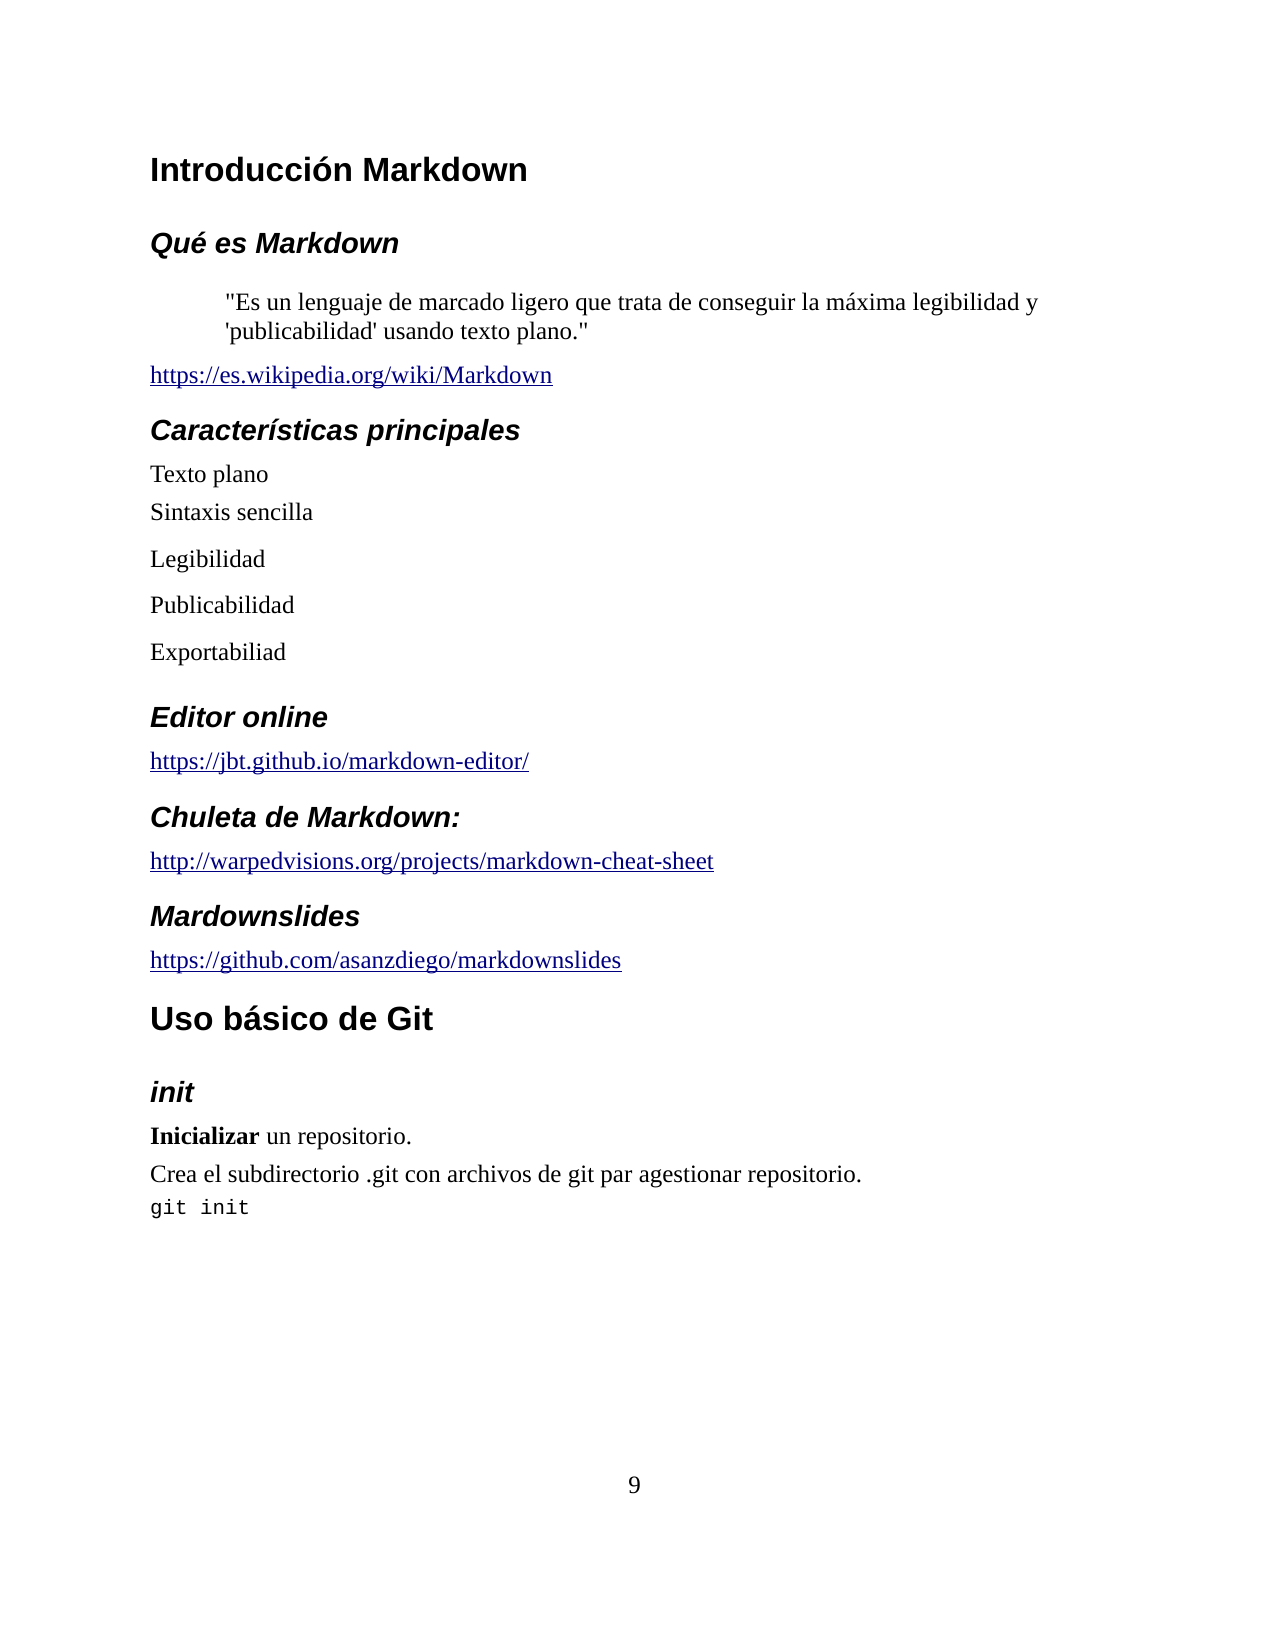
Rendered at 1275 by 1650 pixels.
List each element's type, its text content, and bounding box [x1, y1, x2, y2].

subtitle Uso básico de Git [150, 999, 1125, 1038]
subtitle Chuleta de Markdown: [150, 800, 1125, 833]
subtitle Introducción Markdown [150, 150, 1125, 189]
subtitle Mardownslides [150, 899, 1125, 933]
text http://warpedvisions.org/projects/markdown-cheat-sheet [150, 846, 1125, 874]
text git init [150, 1197, 1125, 1221]
text Texto plano [150, 459, 1125, 488]
subtitle Qué es Markdown [150, 226, 1125, 260]
text Crea el subdirectorio .git con archivos de git par agestionar repositorio. [150, 1159, 1125, 1188]
text https://jbt.github.io/markdown-editor/ [150, 746, 1125, 775]
text "Es un lenguaje de marcado ligero que trata de conseguir la máxima legibilidad y 'publicabilidad' usando texto plano." [225, 287, 1125, 345]
text Legibilidad [150, 544, 1125, 573]
subtitle Editor online [150, 700, 1125, 733]
text https://es.wikipedia.org/wiki/Markdown [150, 360, 1125, 388]
text Publicabilidad [150, 591, 1125, 619]
subtitle Características principales [150, 413, 1125, 447]
subtitle init [150, 1075, 1125, 1109]
text https://github.com/asanzdiego/markdownslides [150, 946, 1125, 974]
text Sintaxis sencilla [150, 497, 1125, 526]
text Exportabiliad [150, 637, 1125, 666]
text Inicializar un repositorio. [150, 1121, 1125, 1150]
